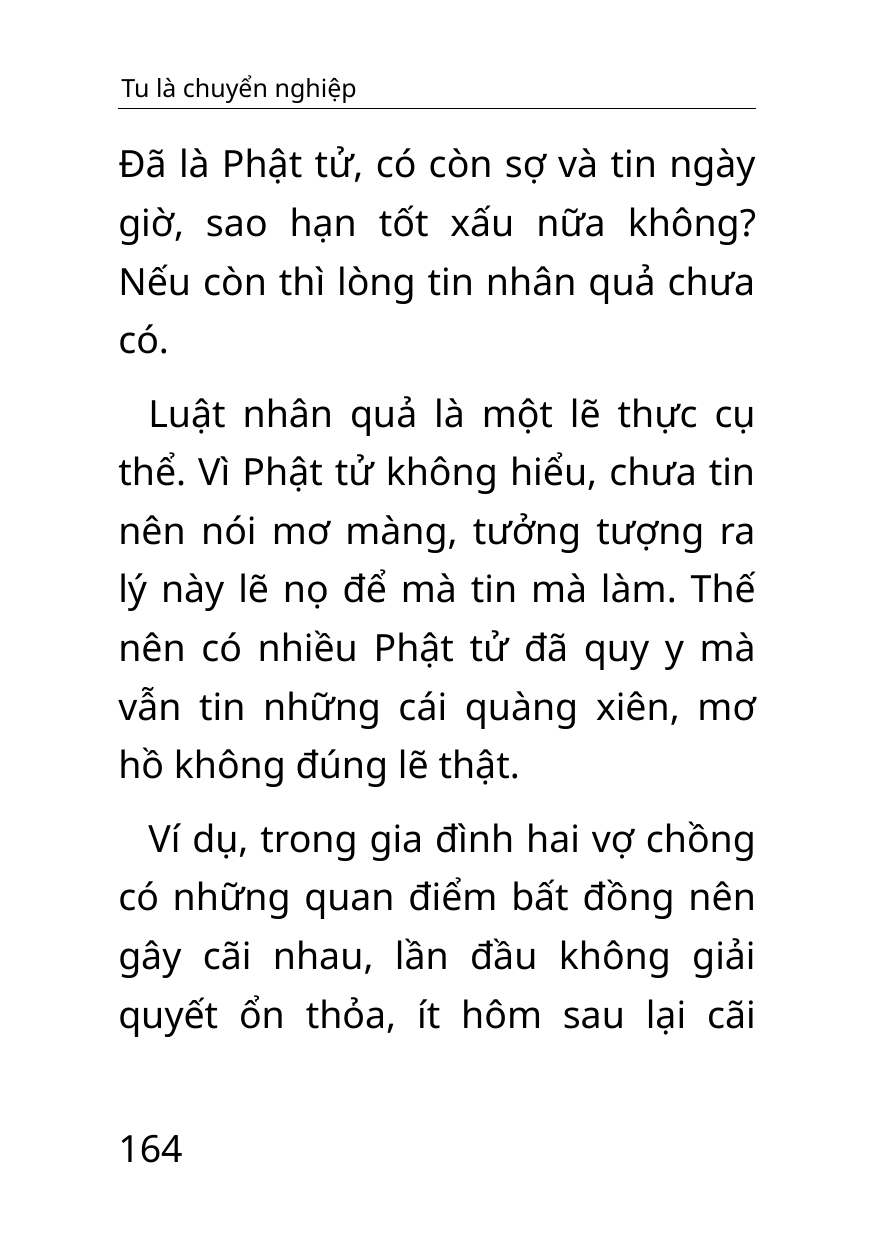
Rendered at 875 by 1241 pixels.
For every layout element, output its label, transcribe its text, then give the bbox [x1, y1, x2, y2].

text Ví dụ, trong gia đình hai vợ chồng có những quan điểm bất đồng nên gây cãi nhau, lần đầu không giải quyết ổn thỏa, ít hôm sau lại cãi [118, 812, 756, 1039]
text Đã là Phật tử, có còn sợ và tin ngày giờ, sao hạn tốt xấu nữa không? Nếu còn thì lòng tin nhân quả chưa có. [118, 138, 756, 365]
text Luật nhân quả là một lẽ thực cụ thể. Vì Phật tử không hiểu, chưa tin nên nói mơ màng, tưởng tượng ra lý này lẽ nọ để mà tin mà làm. Thế nên có nhiều Phật tử đã quy y mà vẫn tin những cái quàng xiên, mơ hồ không đúng lẽ thật. [118, 387, 756, 790]
